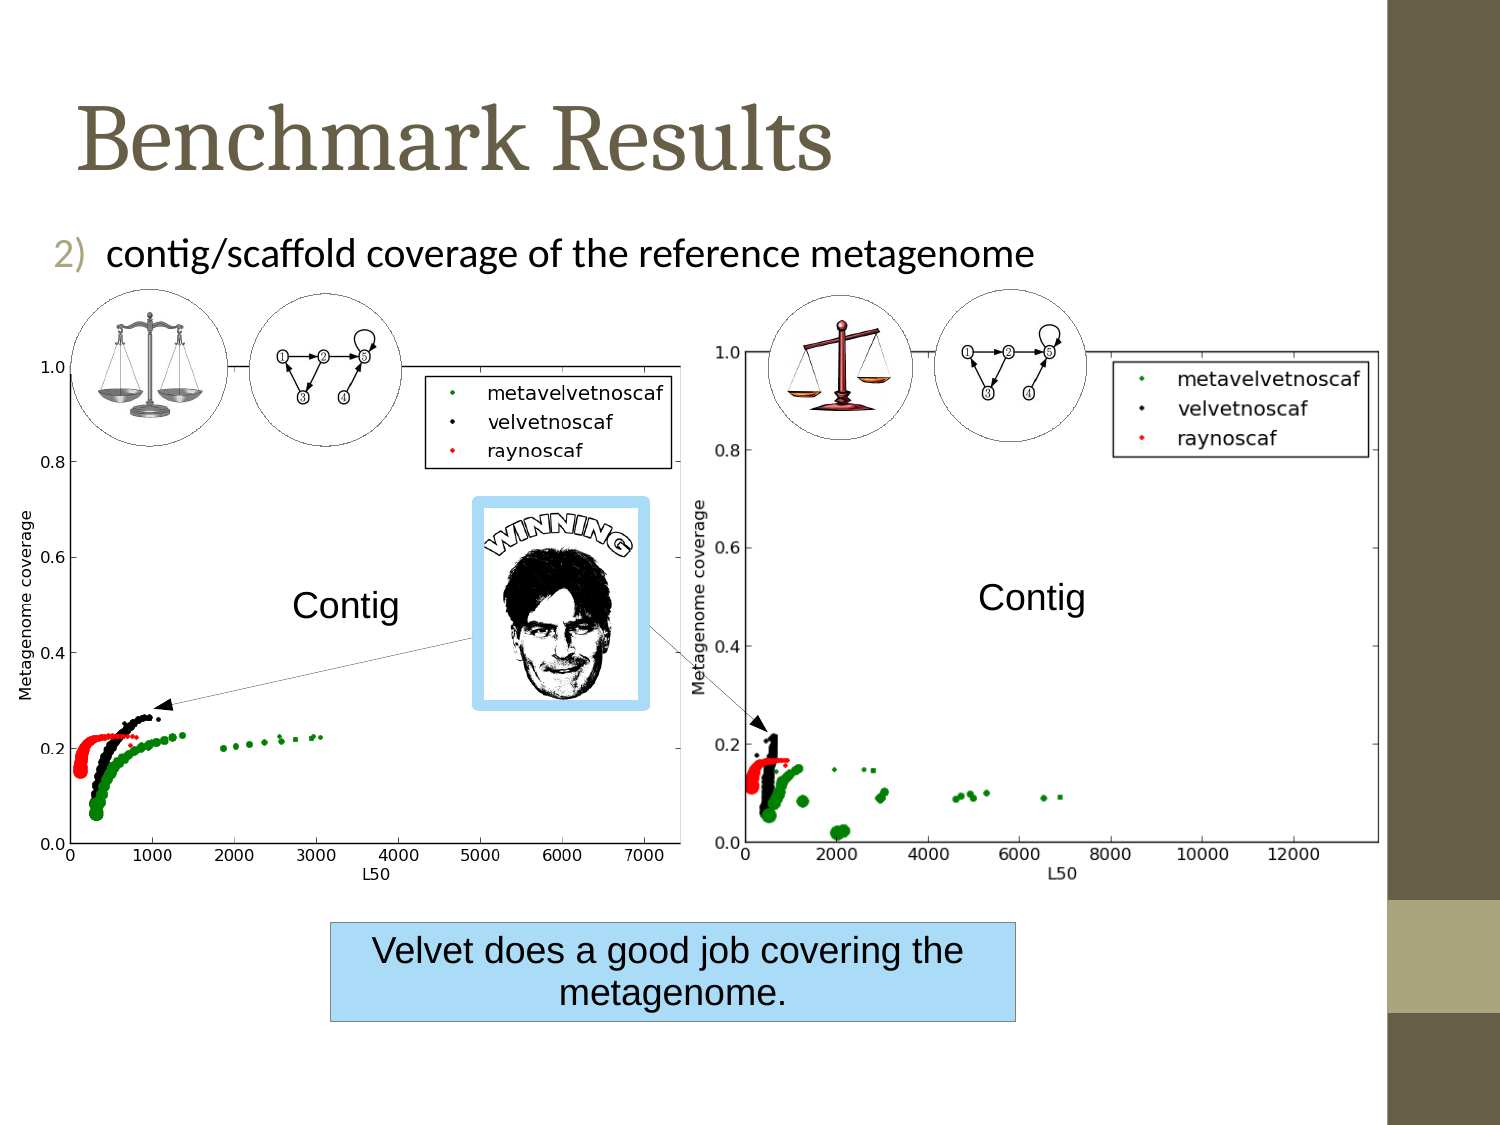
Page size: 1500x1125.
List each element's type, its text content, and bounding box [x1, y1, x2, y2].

picture [97, 311, 203, 418]
picture [11, 307, 35, 903]
text_box [70, 289, 228, 447]
picture [269, 326, 381, 414]
text_box [934, 289, 1087, 442]
picture [484, 507, 638, 700]
picture [787, 320, 891, 411]
picture [954, 321, 1066, 410]
list contig/scaﬀold coverage of the reference metagenome [35, 236, 1382, 1063]
text_box [249, 293, 402, 447]
text_box [768, 295, 913, 440]
text_box Velvet does a good job covering the metagenome. [330, 922, 1016, 1022]
title Benchmark Results [75, 82, 1326, 195]
